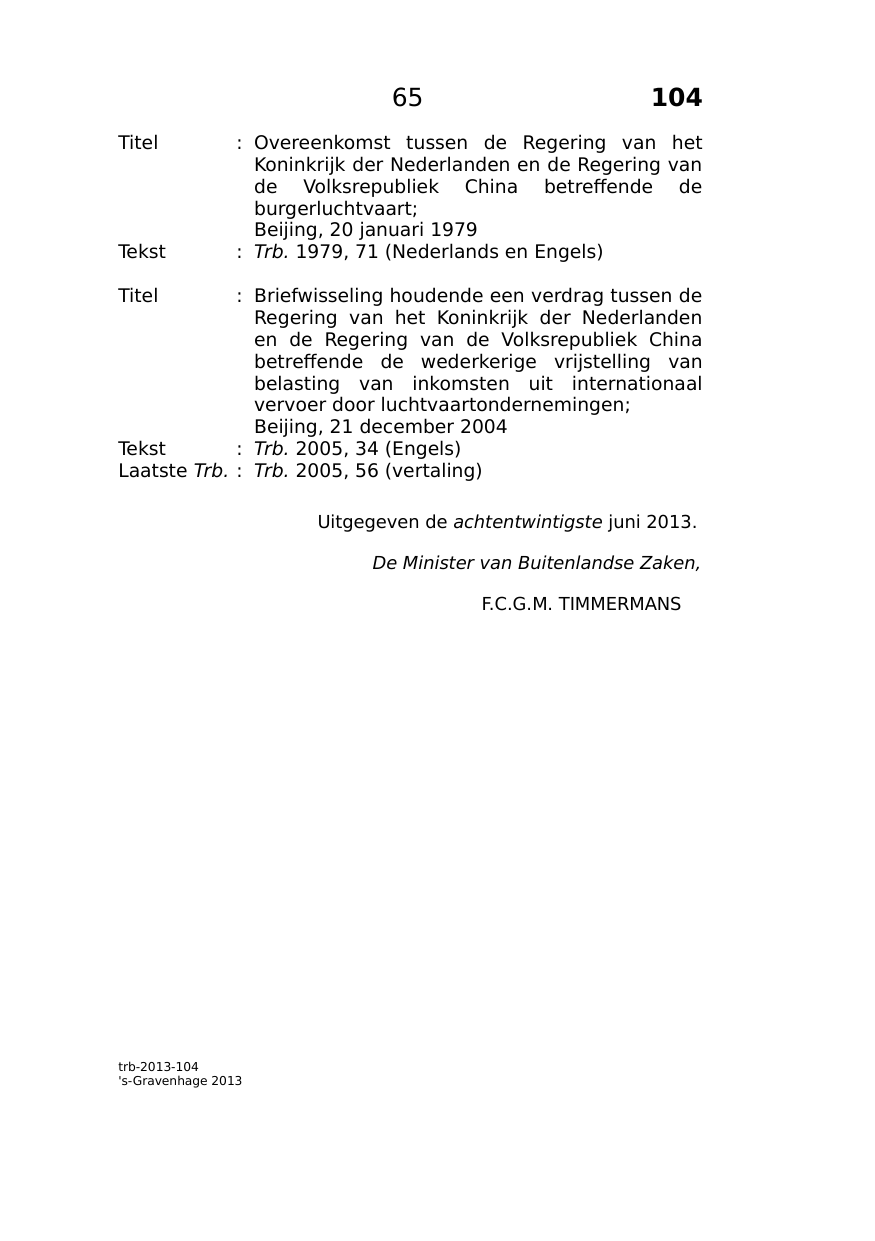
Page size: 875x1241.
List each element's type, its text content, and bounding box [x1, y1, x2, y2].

table_cell Tekst [118, 438, 236, 460]
text trb-2013-104 [118, 1060, 352, 1074]
table_cell Trb. 1979, 71 (Nederlands en Engels) [254, 241, 703, 263]
table_cell Overeenkomst tussen de Regering van het Koninkrijk der Nederlanden en de Regering van de Volksrepubliek China betreffende de burgerluchtvaart; Beijing, 20 januari 1979 [254, 132, 703, 241]
table_cell : [236, 241, 254, 263]
text De Minister van Buitenlandse Zaken, F.C.G.M. TIMMERMANS [118, 553, 703, 615]
table_cell Laatste Trb. [118, 460, 236, 482]
table_cell Briefwisseling houdende een verdrag tussen de Regering van het Koninkrijk der Nederlanden en de Regering van de Volksrepubliek China betreffende de wederkerige vrijstelling van belasting van inkomsten uit internationaal vervoer door luchtvaartondernemingen; Beijing, 21 december 2004 [254, 285, 703, 438]
table_cell Trb. 2005, 56 (vertaling) [254, 460, 703, 482]
table_cell [236, 263, 254, 285]
text Uitgegeven de achtentwintigste juni 2013. [118, 512, 703, 533]
table_cell [254, 263, 703, 285]
table_cell Titel [118, 285, 236, 438]
table_cell Titel [118, 132, 236, 241]
table_cell : [236, 132, 254, 241]
table_cell Tekst [118, 241, 236, 263]
table_cell : [236, 460, 254, 482]
text 's-Gravenhage 2013 [118, 1074, 352, 1088]
table_cell : [236, 285, 254, 438]
table_cell : [236, 438, 254, 460]
table_cell Trb. 2005, 34 (Engels) [254, 438, 703, 460]
table_cell [118, 263, 236, 285]
